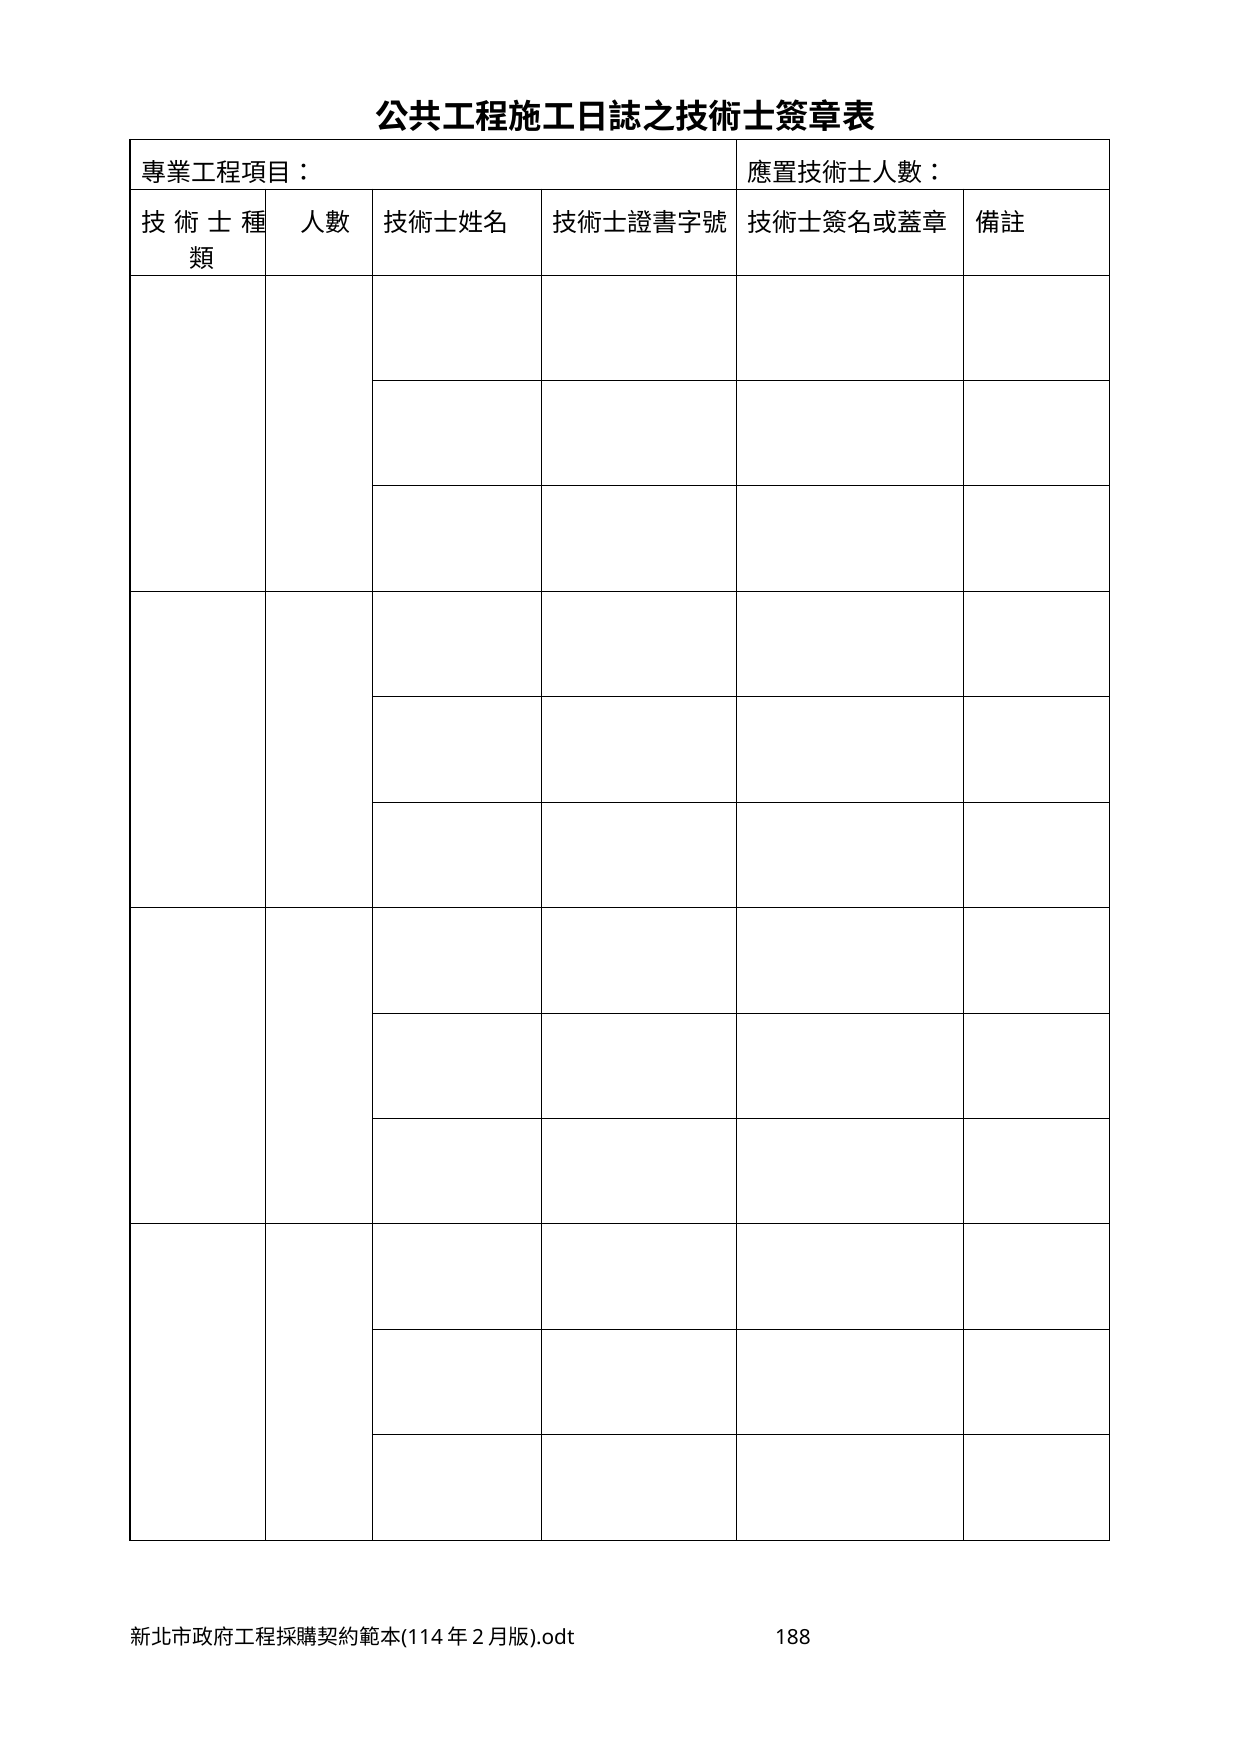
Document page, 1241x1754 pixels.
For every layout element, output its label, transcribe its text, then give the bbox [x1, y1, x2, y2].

table_cell [131, 276, 265, 591]
table_cell [373, 486, 541, 591]
table_cell [266, 276, 372, 591]
table_cell [542, 276, 736, 380]
table_cell [542, 908, 736, 1012]
table_cell [737, 1014, 963, 1118]
table_cell [373, 1435, 541, 1539]
table_cell [964, 1224, 1109, 1329]
table_cell [542, 1119, 736, 1223]
table_cell [737, 1119, 963, 1223]
table_cell [964, 381, 1109, 485]
table_header 專業工程項目： [131, 140, 736, 188]
table_cell [737, 908, 963, 1012]
table_cell 人數 [266, 190, 372, 274]
table_cell [964, 697, 1109, 802]
text 公共工程施工日誌之技術士簽章表 [117, 89, 1133, 139]
table_cell [373, 276, 541, 380]
table_cell 技術士證書字號 [542, 190, 736, 274]
table_cell 技術士種類 [131, 190, 265, 274]
table_cell [964, 1330, 1109, 1434]
table_cell [373, 381, 541, 485]
table_cell [373, 1330, 541, 1434]
table_cell [542, 803, 736, 907]
table_cell [542, 381, 736, 485]
table_cell [964, 908, 1109, 1012]
table_cell [964, 592, 1109, 696]
table_cell [373, 908, 541, 1012]
table_cell [542, 1435, 736, 1539]
table_cell [964, 803, 1109, 907]
table_cell [737, 381, 963, 485]
table_header 應置技術士人數： [737, 140, 1109, 188]
table_cell [964, 486, 1109, 591]
table_cell [737, 592, 963, 696]
table_cell [737, 1435, 963, 1539]
table_cell [542, 1330, 736, 1434]
table_cell [542, 486, 736, 591]
table_cell [964, 1014, 1109, 1118]
table_cell [542, 697, 736, 802]
table_cell [737, 486, 963, 591]
table_cell [542, 592, 736, 696]
table_cell [964, 276, 1109, 380]
table_cell 備註 [964, 190, 1109, 274]
table_cell [266, 1224, 372, 1539]
table_cell [737, 697, 963, 802]
table_cell [266, 908, 372, 1223]
table_cell [373, 1224, 541, 1329]
table_cell [737, 276, 963, 380]
table_cell [373, 592, 541, 696]
table_cell [373, 697, 541, 802]
table_cell [542, 1224, 736, 1329]
table_cell [542, 1014, 736, 1118]
table_cell [373, 1014, 541, 1118]
table_cell [131, 1224, 265, 1539]
table_cell [964, 1435, 1109, 1539]
table_cell [964, 1119, 1109, 1223]
table_cell [737, 1224, 963, 1329]
table_cell [737, 1330, 963, 1434]
table_cell [373, 803, 541, 907]
table_cell [737, 803, 963, 907]
table_cell 技術士簽名或蓋章 [737, 190, 963, 274]
table_cell [373, 1119, 541, 1223]
table_cell [266, 592, 372, 907]
table_cell 技術士姓名 [373, 190, 541, 274]
table_cell [131, 592, 265, 907]
table_cell [131, 908, 265, 1223]
